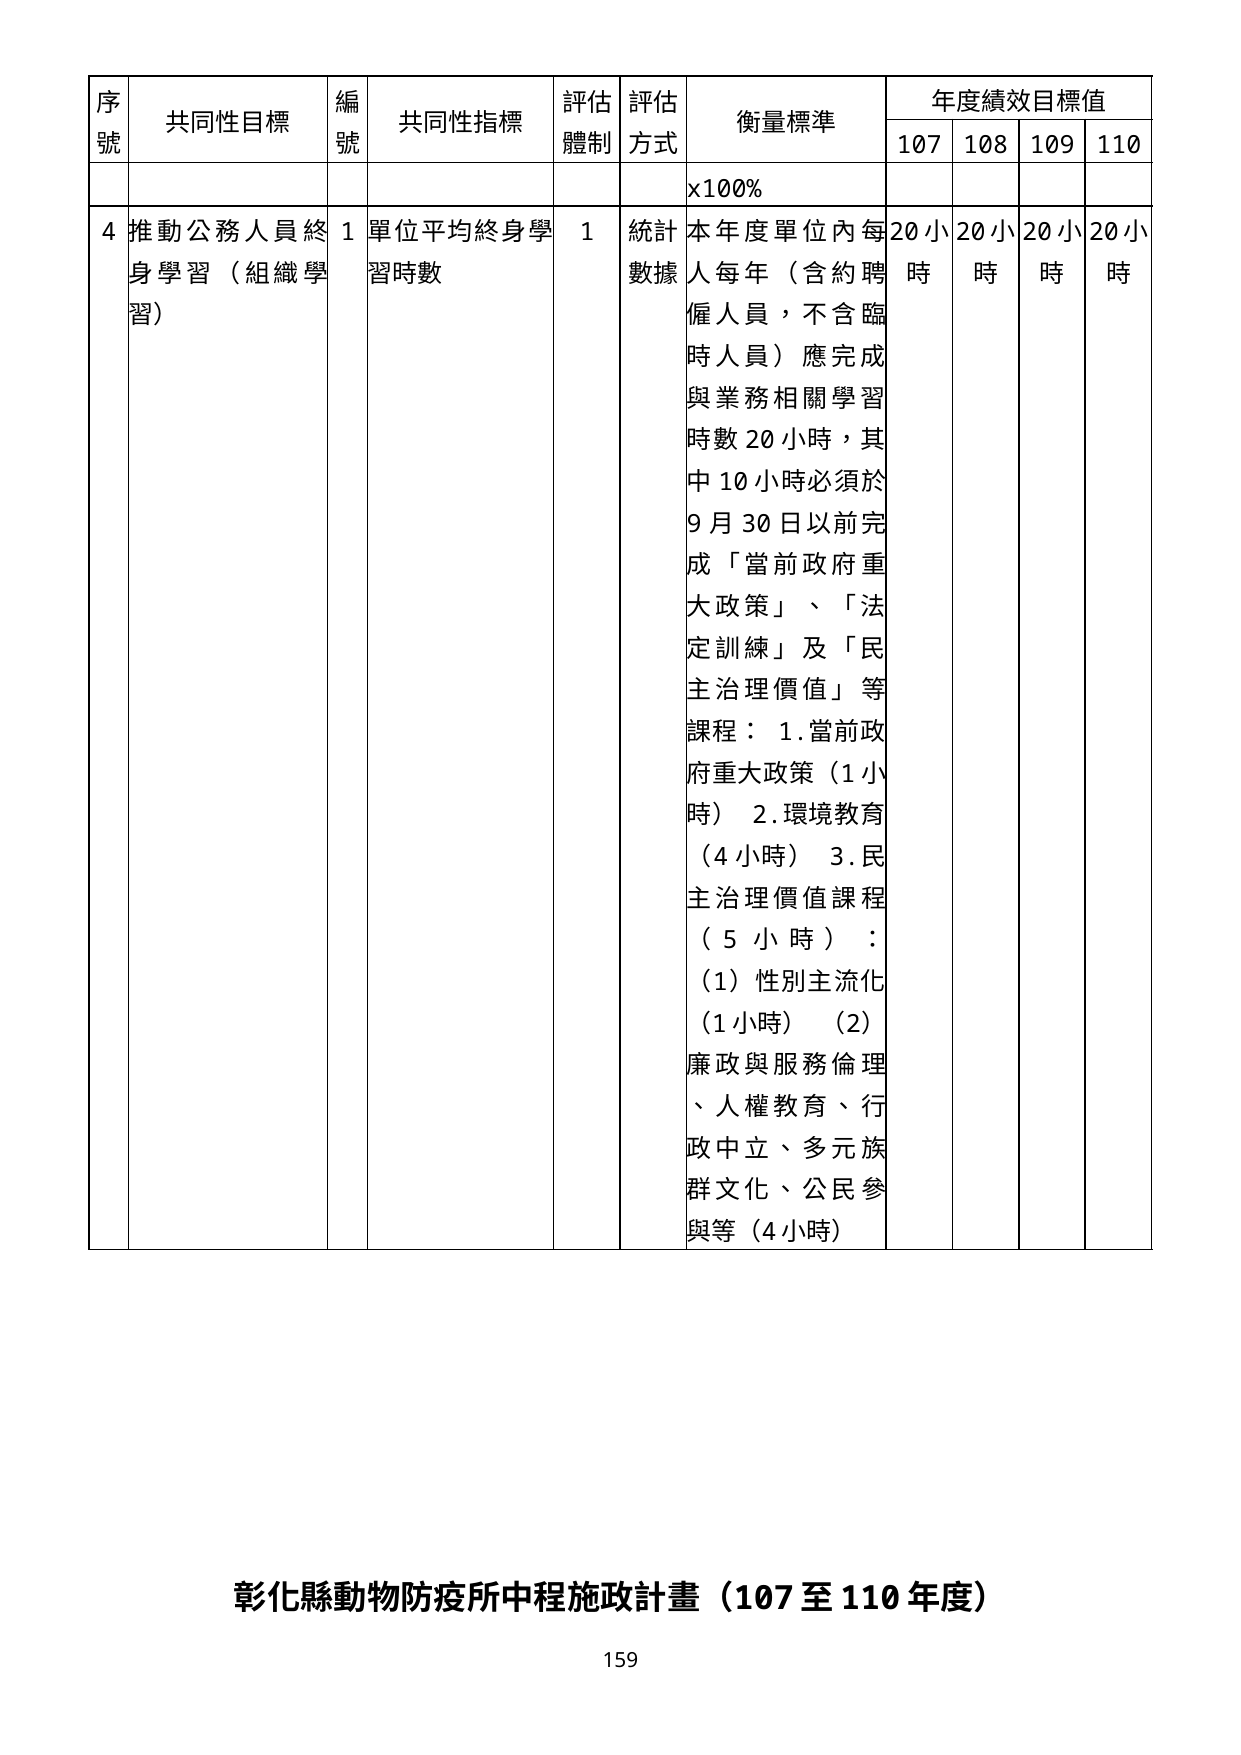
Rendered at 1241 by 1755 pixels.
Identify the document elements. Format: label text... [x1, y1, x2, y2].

table_cell 1 [554, 207, 619, 1249]
table_cell [621, 163, 686, 205]
table_cell 110 [1086, 120, 1151, 162]
table_cell 1 [328, 207, 367, 1249]
table_cell 20小時 [1020, 207, 1084, 1249]
text 彰化縣動物防疫所中程施政計畫（107至110年度） [89, 1576, 1152, 1618]
table_header 衡量標準 [687, 77, 885, 162]
table_cell 20小時 [887, 207, 952, 1249]
table_cell 109 [1020, 120, 1084, 162]
table_cell 統計數據 [621, 207, 686, 1249]
table_header 編號 [328, 77, 367, 162]
table_cell [1086, 163, 1151, 205]
table_cell 20小時 [1086, 207, 1151, 1249]
table_header 評估方式 [621, 77, 686, 162]
table_cell [90, 163, 128, 205]
table_cell [1020, 163, 1084, 205]
table_cell 單位平均終身學習時數 [368, 207, 553, 1249]
table_header 序號 [90, 77, 128, 162]
table_cell [368, 163, 553, 205]
table_header 年度績效目標值 [887, 77, 1151, 118]
table_cell 本年度單位內每人每年（含約聘僱人員，不含臨時人員）應完成與業務相關學習時數20小時，其中10小時必須於9月30日以前完成「當前政府重大政策」、「法定訓練」及「民主治理價值」等課程： 1.當前政府重大政策（1小時） 2.環境教育（4小時） 3.民主治理價值課程（5小時）： （1）性別主流化（1小時） （2）廉政與服務倫理、人權教育、行政中立、多元族群文化、公民參與等（4小時） [687, 207, 885, 1249]
table_cell 20小時 [953, 207, 1018, 1249]
table_cell [953, 163, 1018, 205]
table_cell 107 [887, 120, 952, 162]
table_cell [554, 163, 619, 205]
table_header 評估體制 [554, 77, 619, 162]
table_header 共同性指標 [368, 77, 553, 162]
table_cell [129, 163, 327, 205]
table_cell [328, 163, 367, 205]
table_header 共同性目標 [129, 77, 327, 162]
table_cell 推動公務人員終身學習（組織學習） [129, 207, 327, 1249]
table_cell 4 [90, 207, 128, 1249]
table_cell [887, 163, 952, 205]
table_cell x100% [687, 163, 885, 205]
table_cell 108 [953, 120, 1018, 162]
